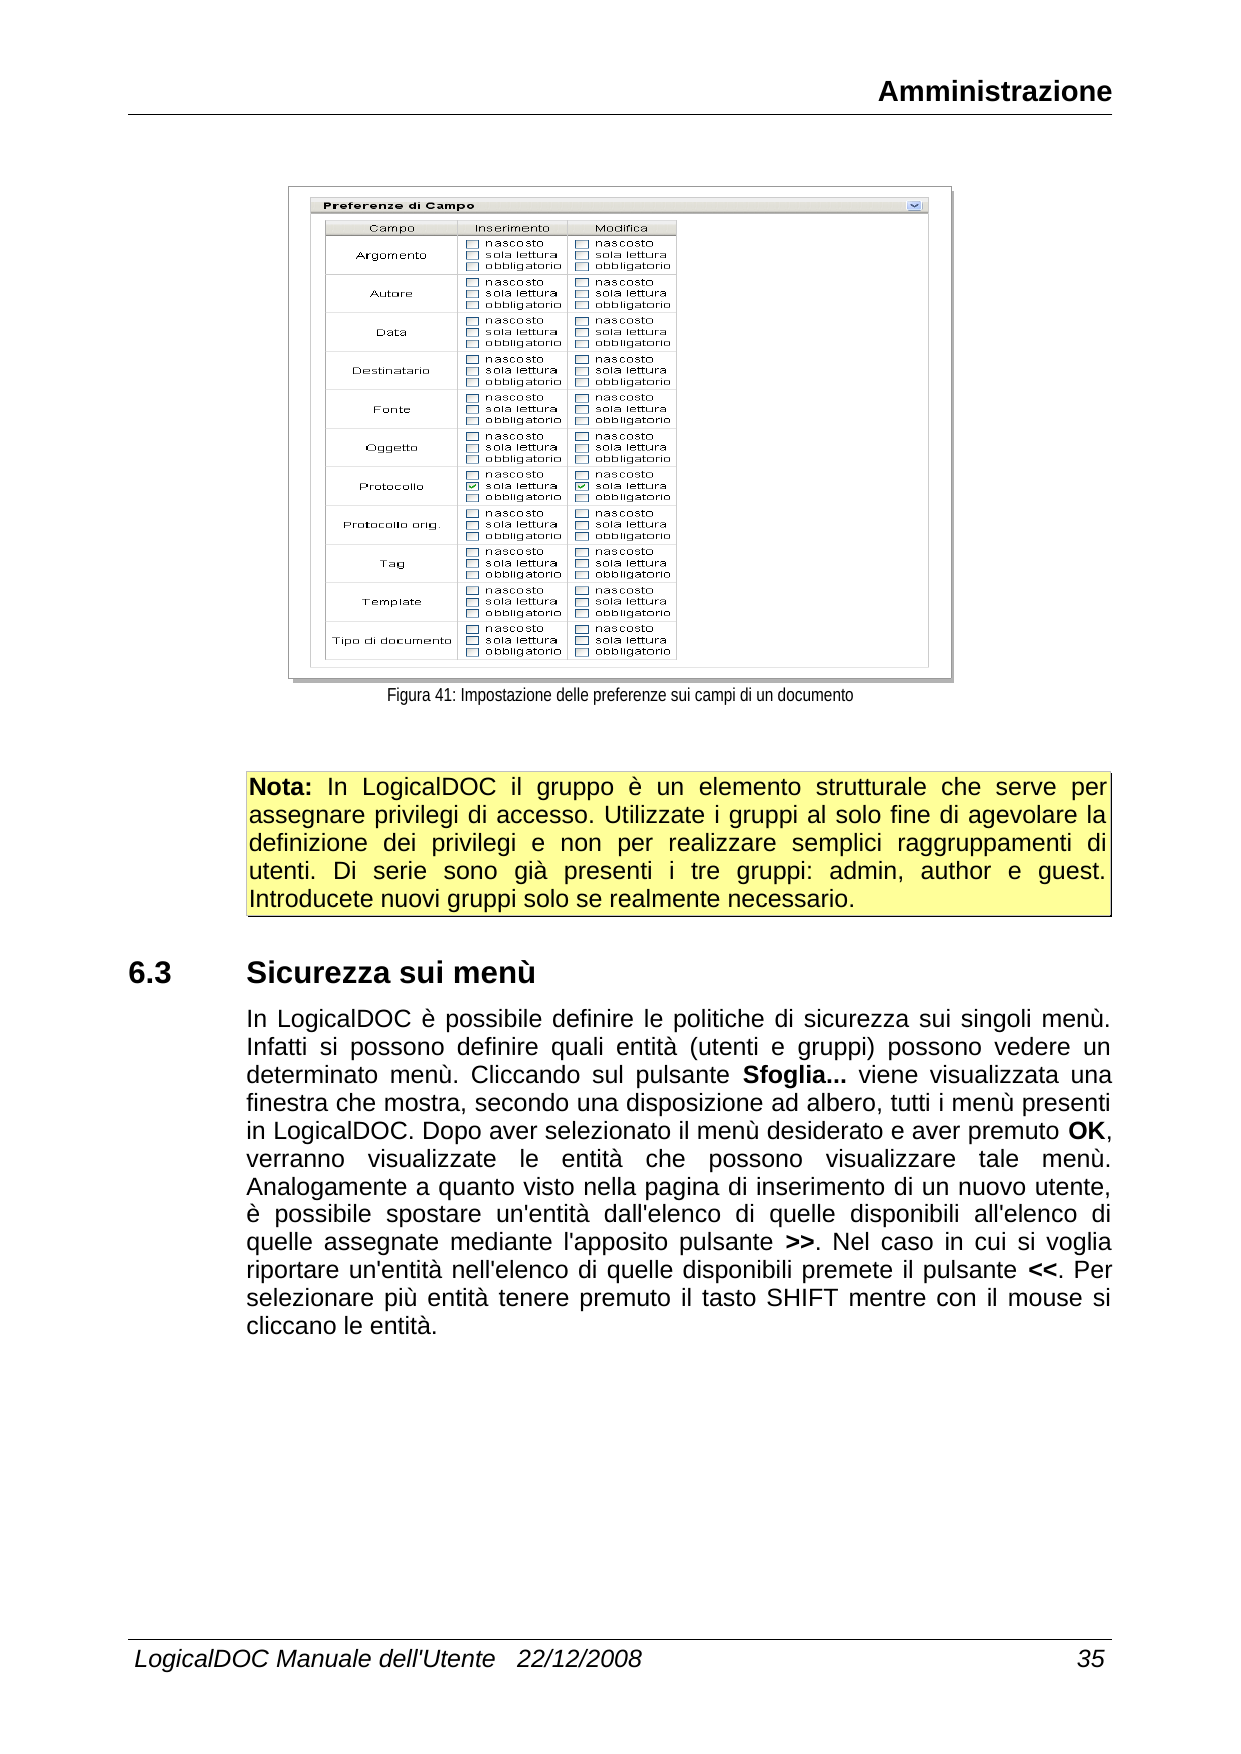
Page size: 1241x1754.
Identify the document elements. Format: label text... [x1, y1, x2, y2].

picture [305, 195, 934, 669]
subtitle Sicurezza sui menù [128, 955, 1112, 990]
text Figura 41: Impostazione delle preferenze sui campi di un documento [288, 679, 952, 706]
text In LogicalDOC è possibile definire le politiche di sicurezza sui singoli menù. Infatti si possono definire quali entità (utenti e gruppi) possono vedere un determinato menù. Cliccando sul pulsante Sfoglia... viene visualizzata una finestra che mostra, secondo una disposizione ad albero, tutti i menù presenti in LogicalDOC. Dopo aver selezionato il menù desiderato e aver premuto OK, verranno visualizzate le entità che possono visualizzare tale menù. Analogamente a quanto visto nella pagina di inserimento di un nuovo utente, è possibile spostare un'entità dall'elenco di quelle disponibili all'elenco di quelle assegnate mediante l'apposito pulsante >>. Nel caso in cui si voglia riportare un'entità nell'elenco di quelle disponibili premete il pulsante <<. Per selezionare più entità tenere premuto il tasto SHIFT mentre con il mouse si cliccano le entità. [246, 1005, 1112, 1340]
text Nota: In LogicalDOC il gruppo è un elemento strutturale che serve per assegnare privilegi di accesso. Utilizzate i gruppi al solo fine di agevolare la definizione dei privilegi e non per realizzare semplici raggruppamenti di utenti. Di serie sono già presenti i tre gruppi: admin, author e guest. Introducete nuovi gruppi solo se realmente necessario. [247, 772, 1110, 915]
